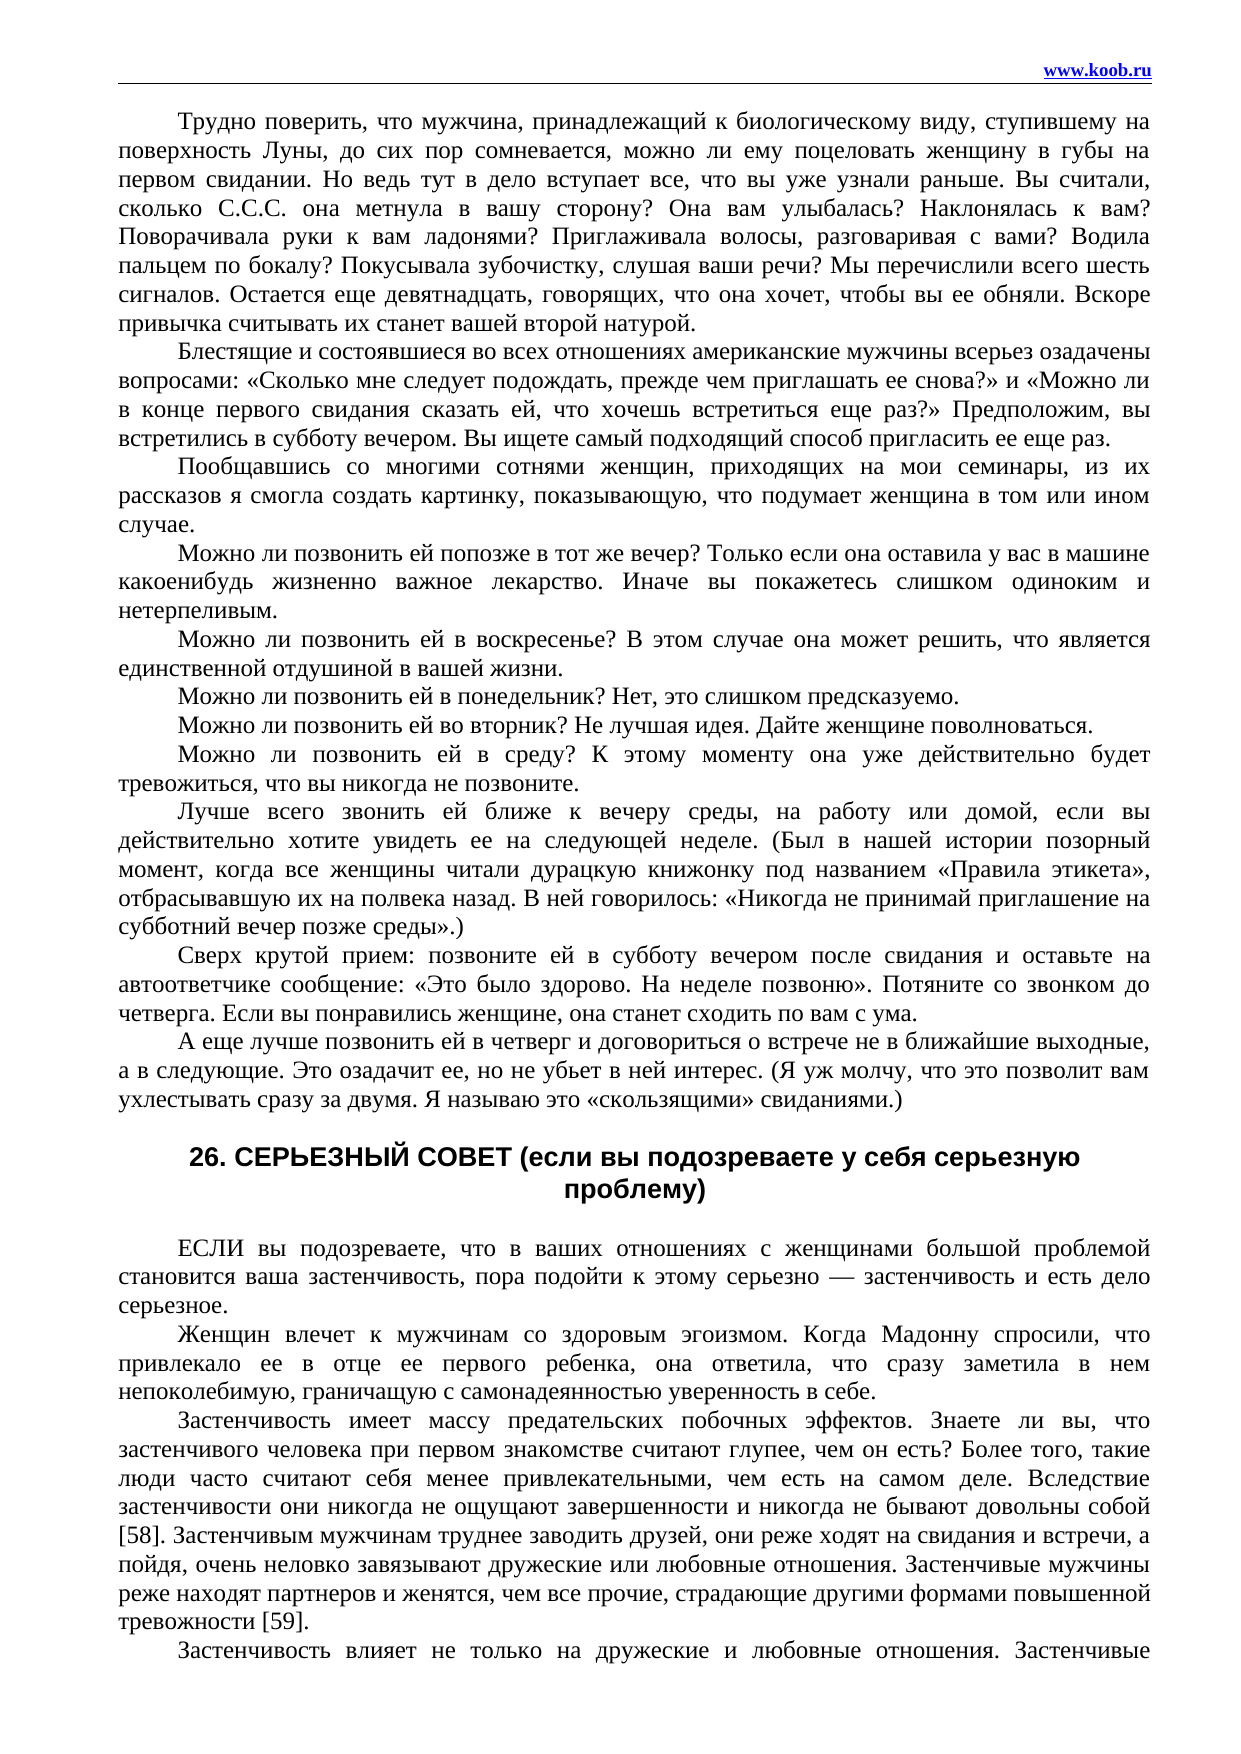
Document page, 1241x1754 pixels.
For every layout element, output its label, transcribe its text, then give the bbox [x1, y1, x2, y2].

text 26. СЕРЬЕЗНЫЙ СОВЕТ (если вы подозреваете у себя серьезную проблему) [118, 1141, 1152, 1204]
text Сверх крутой прием: позвоните ей в субботу вечером после свидания и оставьте на автоответчике сообщение: «Это было здорово. На неделе позвоню». Потяните со звонком до четверга. Если вы понравились женщине, она станет сходить по вам с ума. [118, 940, 1152, 1026]
text Трудно поверить, что мужчина, принадлежащий к биологическому виду, ступившему на поверхность Луны, до сих пор сомневается, можно ли ему поцеловать женщину в губы на первом свидании. Но ведь тут в дело вступает все, что вы уже узнали раньше. Вы считали, сколько С.С.С. она метнула в вашу сторону? Она вам улыбалась? Наклонялась к вам? Поворачивала руки к вам ладонями? Приглаживала волосы, разговаривая с вами? Водила пальцем по бокалу? Покусывала зубочистку, слушая ваши речи? Мы перечислили всего шесть сигналов. Остается еще девятнадцать, говорящих, что она хочет, чтобы вы ее обняли. Вскоре привычка считывать их станет вашей второй натурой. [118, 106, 1152, 336]
text Застенчивость влияет не только на дружеские и любовные отношения. Застенчивые [118, 1635, 1152, 1664]
text Блестящие и состоявшиеся во всех отношениях американские мужчины всерьез озадачены вопросами: «Сколько мне следует подождать, прежде чем приглашать ее снова?» и «Можно ли в конце первого свидания сказать ей, что хочешь встретиться еще раз?» Предположим, вы встретились в субботу вечером. Вы ищете самый подходящий способ пригласить ее еще раз. [118, 336, 1152, 451]
text Можно ли позвонить ей попозже в тот же вечер? Только если она оставила у вас в машине какоенибудь жизненно важное лекарство. Иначе вы покажетесь слишком одиноким и нетерпеливым. [118, 538, 1152, 624]
text ЕСЛИ вы подозреваете, что в ваших отношениях с женщинами большой проблемой становится ваша застенчивость, пора подойти к этому серьезно — застенчивость и есть дело серьезное. [118, 1233, 1152, 1319]
text Можно ли позвонить ей в воскресенье? В этом случае она может решить, что является единственной отдушиной в вашей жизни. [118, 624, 1152, 681]
text Пообщавшись со многими сотнями женщин, приходящих на мои семинары, из их рассказов я смогла создать картинку, показывающую, что подумает женщина в том или ином случае. [118, 451, 1152, 538]
text Застенчивость имеет массу предательских побочных эффектов. Знаете ли вы, что застенчивого человека при первом знакомстве считают глупее, чем он есть? Более того, такие люди часто считают себя менее привлекательными, чем есть на самом деле. Вследствие застенчивости они никогда не ощущают завершенности и никогда не бывают довольны собой [58]. Застенчивым мужчинам труднее заводить друзей, они реже ходят на свидания и встречи, а пойдя, очень неловко завязывают дружеские или любовные отношения. Застенчивые мужчины реже находят партнеров и женятся, чем все прочие, страдающие другими формами повышенной тревожности [59]. [118, 1405, 1152, 1635]
text А еще лучше позвонить ей в четверг и договориться о встрече не в ближайшие выходные, а в следующие. Это озадачит ее, но не убьет в ней интерес. (Я уж молчу, что это позволит вам ухлестывать сразу за двумя. Я называю это «скользящими» свиданиями.) [118, 1026, 1152, 1113]
text Лучше всего звонить ей ближе к вечеру среды, на работу или домой, если вы действительно хотите увидеть ее на следующей неделе. (Был в нашей истории позорный момент, когда все женщины читали дурацкую книжонку под названием «Правила этикета», отбрасывавшую их на полвека назад. В ней говорилось: «Никогда не принимай приглашение на субботний вечер позже среды».) [118, 796, 1152, 940]
text Можно ли позвонить ей во вторник? Не лучшая идея. Дайте женщине поволноваться. [118, 710, 1152, 739]
text Можно ли позвонить ей в среду? К этому моменту она уже действительно будет тревожиться, что вы никогда не позвоните. [118, 739, 1152, 796]
text Женщин влечет к мужчинам со здоровым эгоизмом. Когда Мадонну спросили, что привлекало ее в отце ее первого ребенка, она ответила, что сразу заметила в нем непоколебимую, граничащую с самонадеянностью уверенность в себе. [118, 1319, 1152, 1405]
text Можно ли позвонить ей в понедельник? Нет, это слишком предсказуемо. [118, 681, 1152, 710]
